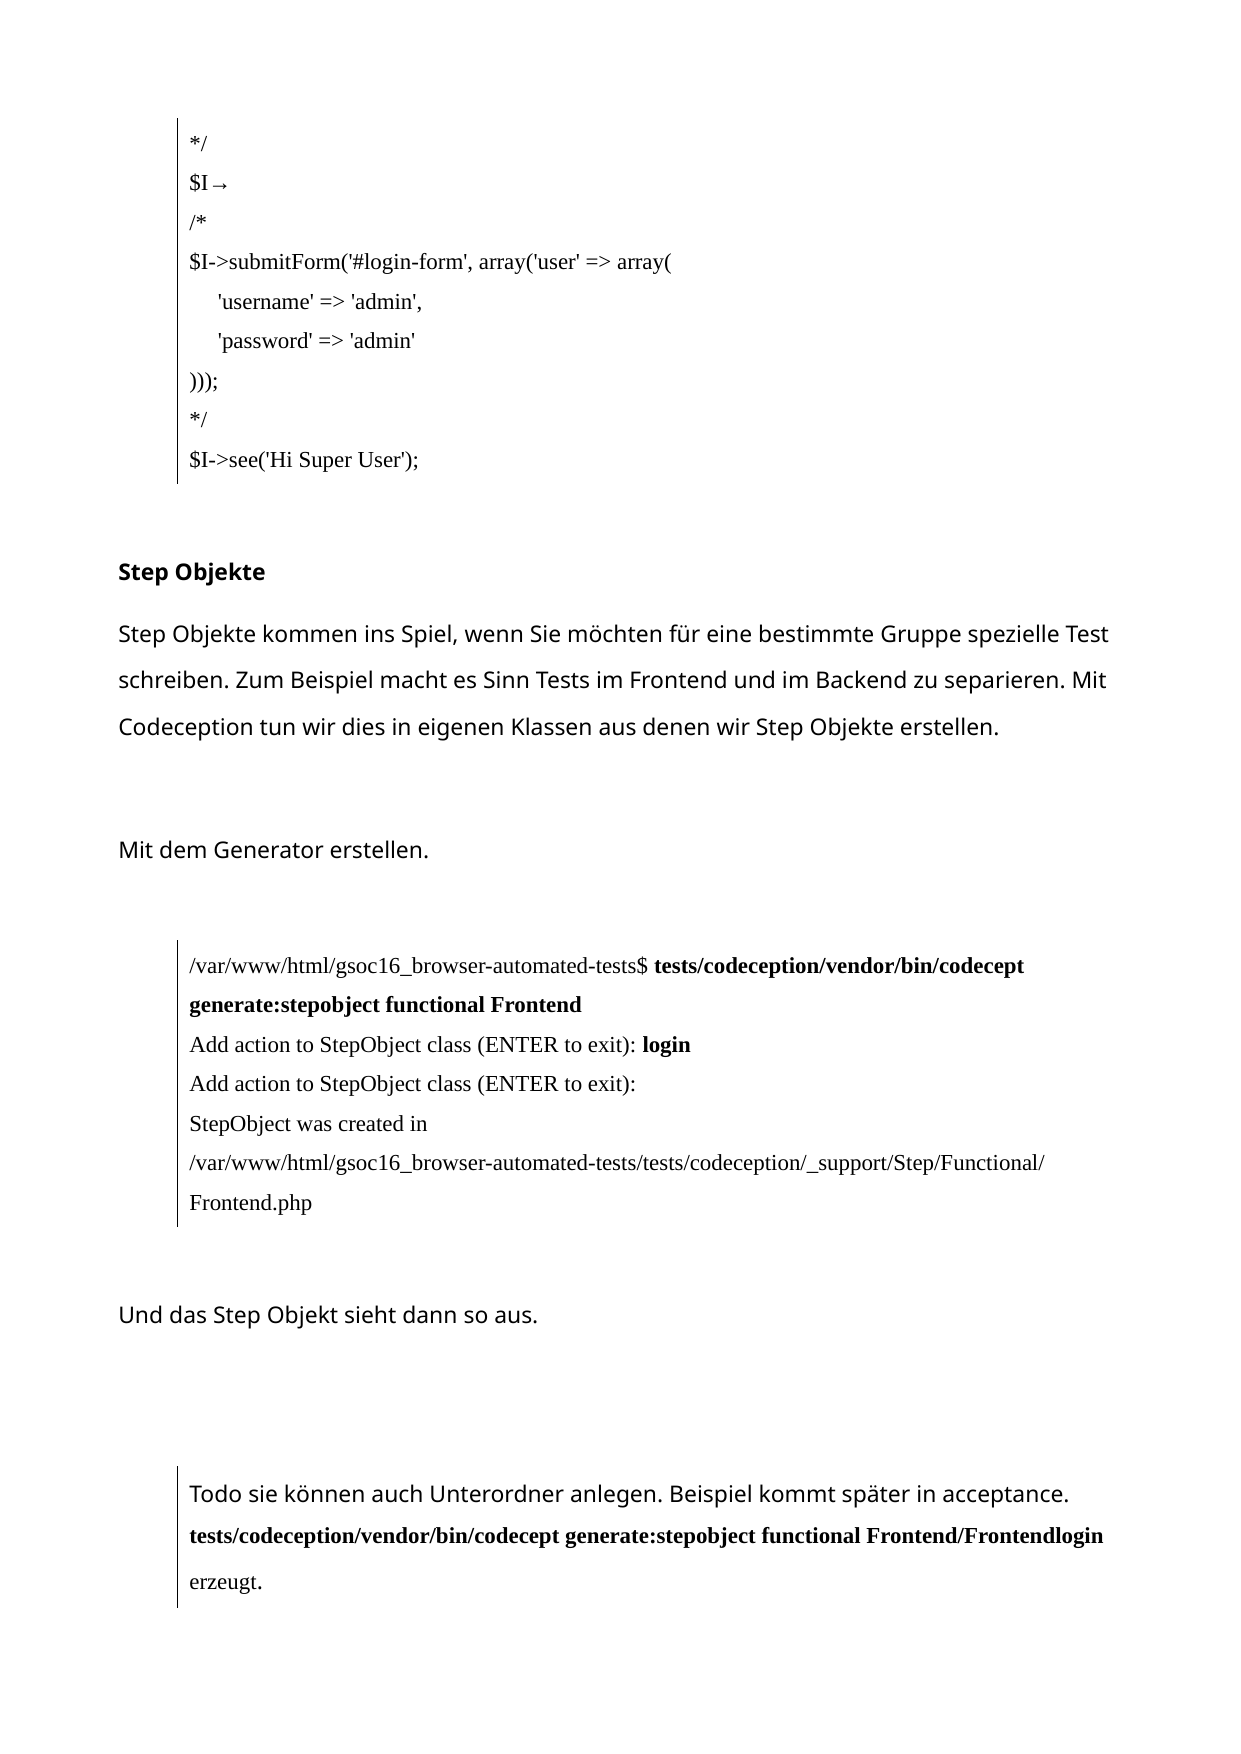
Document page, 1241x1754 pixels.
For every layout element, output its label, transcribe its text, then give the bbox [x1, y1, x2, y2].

text /var/www/html/gsoc16_browser-automated-tests$ tests/codeception/vendor/bin/codecept generate:stepobject functional Frontend Add action to StepObject class (ENTER to exit): login Add action to StepObject class (ENTER to exit): StepObject was created in /var/www/html/gsoc16_browser-automated-tests/tests/codeception/_support/Step/Functional/Frontend.php [178, 940, 1122, 1227]
text */ $I→ /* $I->submitForm('#login-form', array('user' => array( 'username' => 'admin', 'password' => 'admin' ))); */ $I->see('Hi Super User'); [178, 118, 1122, 484]
text Step Objekte [118, 556, 1122, 587]
text Step Objekte kommen ins Spiel, wenn Sie möchten für eine bestimmte Gruppe spezielle Test schreiben. Zum Beispiel macht es Sinn Tests im Frontend und im Backend zu separieren. Mit Codeception tun wir dies in eigenen Klassen aus denen wir Step Objekte erstellen. [118, 617, 1122, 742]
text Todo sie können auch Unterordner anlegen. Beispiel kommt später in acceptance. tests/codeception/vendor/bin/codecept generate:stepobject functional Frontend/Frontendlogin erzeugt. [178, 1466, 1122, 1608]
text Und das Step Objekt sieht dann so aus. [118, 1299, 1122, 1330]
text Mit dem Generator erstellen. [118, 834, 1122, 865]
